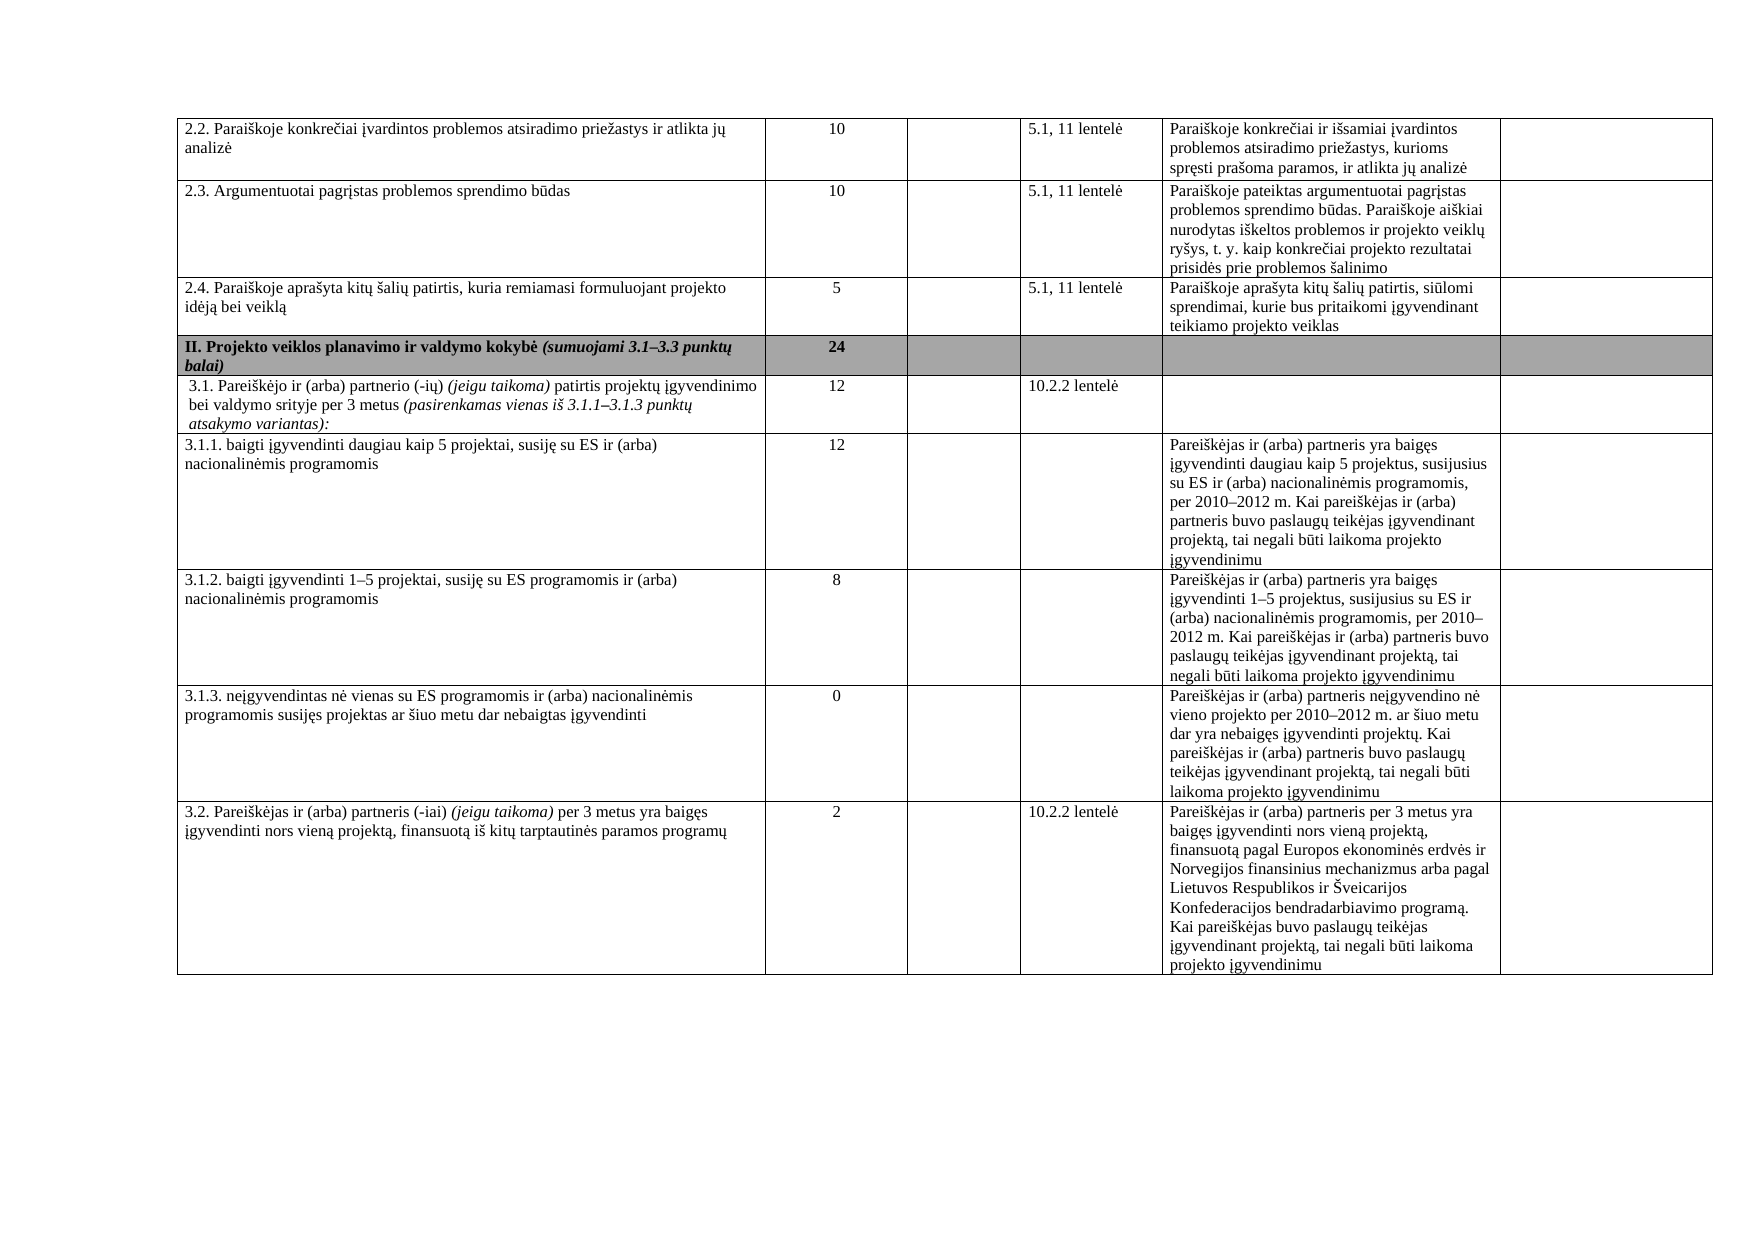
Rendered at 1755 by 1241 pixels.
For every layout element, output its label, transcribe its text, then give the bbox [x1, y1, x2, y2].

table_cell 10.2.2 lentelė [1021, 376, 1162, 433]
table_cell [1501, 434, 1712, 568]
table_cell [1501, 376, 1712, 433]
table_cell [908, 686, 1020, 801]
table_cell [1021, 336, 1162, 375]
table_cell 12 [766, 434, 907, 568]
table_cell Paraiškoje aprašyta kitų šalių patirtis, siūlomi sprendimai, kurie bus pritaikomi įgyvendinant teikiamo projekto veiklas [1163, 278, 1500, 335]
table_cell 24 [766, 336, 907, 375]
table_cell [1501, 802, 1712, 974]
table_cell [908, 278, 1020, 335]
table_cell 10 [766, 119, 907, 180]
table_cell [1021, 570, 1162, 684]
table_cell [1021, 434, 1162, 568]
table_cell 2.2. Paraiškoje konkrečiai įvardintos problemos atsiradimo priežastys ir atlikta jų analizė [178, 119, 765, 180]
table_cell 10.2.2 lentelė [1021, 802, 1162, 974]
table_cell [1501, 119, 1712, 180]
table_cell Pareiškėjas ir (arba) partneris yra baigęs įgyvendinti daugiau kaip 5 projektus, susijusius su ES ir (arba) nacionalinėmis programomis, per 2010–2012 m. Kai pareiškėjas ir (arba) partneris buvo paslaugų teikėjas įgyvendinant projektą, tai negali būti laikoma projekto įgyvendinimu [1163, 434, 1500, 568]
table_cell 2.3. Argumentuotai pagrįstas problemos sprendimo būdas [178, 181, 765, 277]
table_cell [908, 434, 1020, 568]
table_cell [908, 376, 1020, 433]
table_cell [1501, 181, 1712, 277]
table_cell [1163, 376, 1500, 433]
table_cell 5.1, 11 lentelė [1021, 119, 1162, 180]
table_cell 5.1, 11 lentelė [1021, 278, 1162, 335]
table_cell 3.1.2. baigti įgyvendinti 1–5 projektai, susiję su ES programomis ir (arba) nacionalinėmis programomis [178, 570, 765, 684]
table_cell [1163, 336, 1500, 375]
table_cell Paraiškoje konkrečiai ir išsamiai įvardintos problemos atsiradimo priežastys, kurioms spręsti prašoma paramos, ir atlikta jų analizė [1163, 119, 1500, 180]
table_cell 2.4. Paraiškoje aprašyta kitų šalių patirtis, kuria remiamasi formuluojant projekto idėją bei veiklą [178, 278, 765, 335]
table_cell 12 [766, 376, 907, 433]
table_cell 10 [766, 181, 907, 277]
table_cell [908, 802, 1020, 974]
table_cell 3.1.3. neįgyvendintas nė vienas su ES programomis ir (arba) nacionalinėmis programomis susijęs projektas ar šiuo metu dar nebaigtas įgyvendinti [178, 686, 765, 801]
table_cell 2 [766, 802, 907, 974]
table_cell 5 [766, 278, 907, 335]
table_cell Paraiškoje pateiktas argumentuotai pagrįstas problemos sprendimo būdas. Paraiškoje aiškiai nurodytas iškeltos problemos ir projekto veiklų ryšys, t. y. kaip konkrečiai projekto rezultatai prisidės prie problemos šalinimo [1163, 181, 1500, 277]
table_cell [908, 119, 1020, 180]
table_cell 3.1.1. baigti įgyvendinti daugiau kaip 5 projektai, susiję su ES ir (arba) nacionalinėmis programomis [178, 434, 765, 568]
table_cell [908, 570, 1020, 684]
table_cell [1501, 686, 1712, 801]
table_cell [908, 336, 1020, 375]
table_cell [1501, 336, 1712, 375]
table_cell Pareiškėjas ir (arba) partneris neįgyvendino nė vieno projekto per 2010–2012 m. ar šiuo metu dar yra nebaigęs įgyvendinti projektų. Kai pareiškėjas ir (arba) partneris buvo paslaugų teikėjas įgyvendinant projektą, tai negali būti laikoma projekto įgyvendinimu [1163, 686, 1500, 801]
table_cell [908, 181, 1020, 277]
table_cell 3.2. Pareiškėjas ir (arba) partneris (-iai) (jeigu taikoma) per 3 metus yra baigęs įgyvendinti nors vieną projektą, finansuotą iš kitų tarptautinės paramos programų [178, 802, 765, 974]
table_cell 5.1, 11 lentelė [1021, 181, 1162, 277]
table_cell 0 [766, 686, 907, 801]
table_cell 3.1. Pareiškėjo ir (arba) partnerio (-ių) (jeigu taikoma) patirtis projektų įgyvendinimo bei valdymo srityje per 3 metus (pasirenkamas vienas iš 3.1.1–3.1.3 punktų atsakymo variantas): [178, 376, 765, 433]
table_cell II. Projekto veiklos planavimo ir valdymo kokybė (sumuojami 3.1–3.3 punktų balai) [178, 336, 765, 375]
table_cell [1501, 570, 1712, 684]
table_cell [1501, 278, 1712, 335]
table_cell Pareiškėjas ir (arba) partneris yra baigęs įgyvendinti 1–5 projektus, susijusius su ES ir (arba) nacionalinėmis programomis, per 2010–2012 m. Kai pareiškėjas ir (arba) partneris buvo paslaugų teikėjas įgyvendinant projektą, tai negali būti laikoma projekto įgyvendinimu [1163, 570, 1500, 684]
table_cell 8 [766, 570, 907, 684]
table_cell [1021, 686, 1162, 801]
table_cell Pareiškėjas ir (arba) partneris per 3 metus yra baigęs įgyvendinti nors vieną projektą, finansuotą pagal Europos ekonominės erdvės ir Norvegijos finansinius mechanizmus arba pagal Lietuvos Respublikos ir Šveicarijos Konfederacijos bendradarbiavimo programą. Kai pareiškėjas buvo paslaugų teikėjas įgyvendinant projektą, tai negali būti laikoma projekto įgyvendinimu [1163, 802, 1500, 974]
